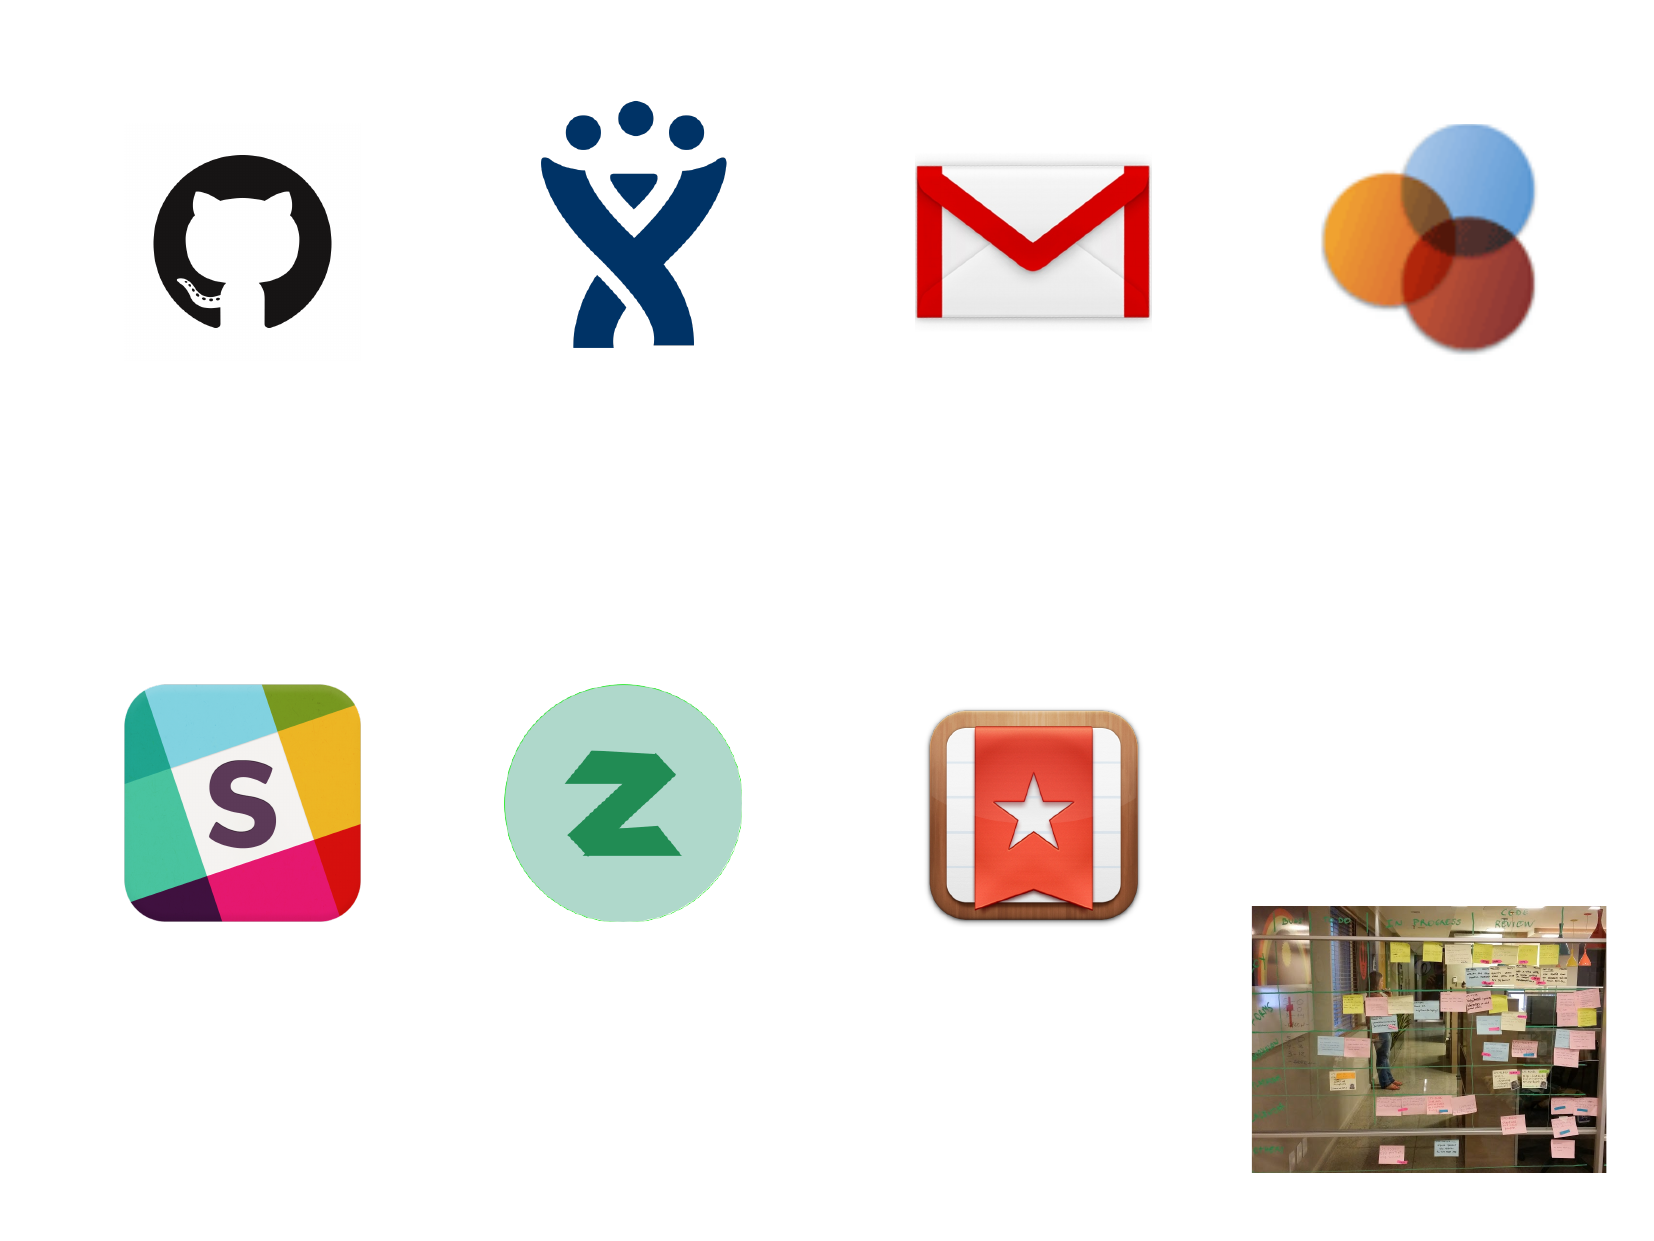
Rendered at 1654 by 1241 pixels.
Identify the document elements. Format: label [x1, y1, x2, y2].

picture [124, 684, 361, 922]
picture [124, 123, 361, 361]
picture [504, 47, 742, 410]
picture [504, 684, 742, 922]
picture [915, 152, 1152, 332]
picture [915, 696, 1152, 934]
picture [1320, 124, 1560, 361]
picture [1251, 906, 1607, 1173]
